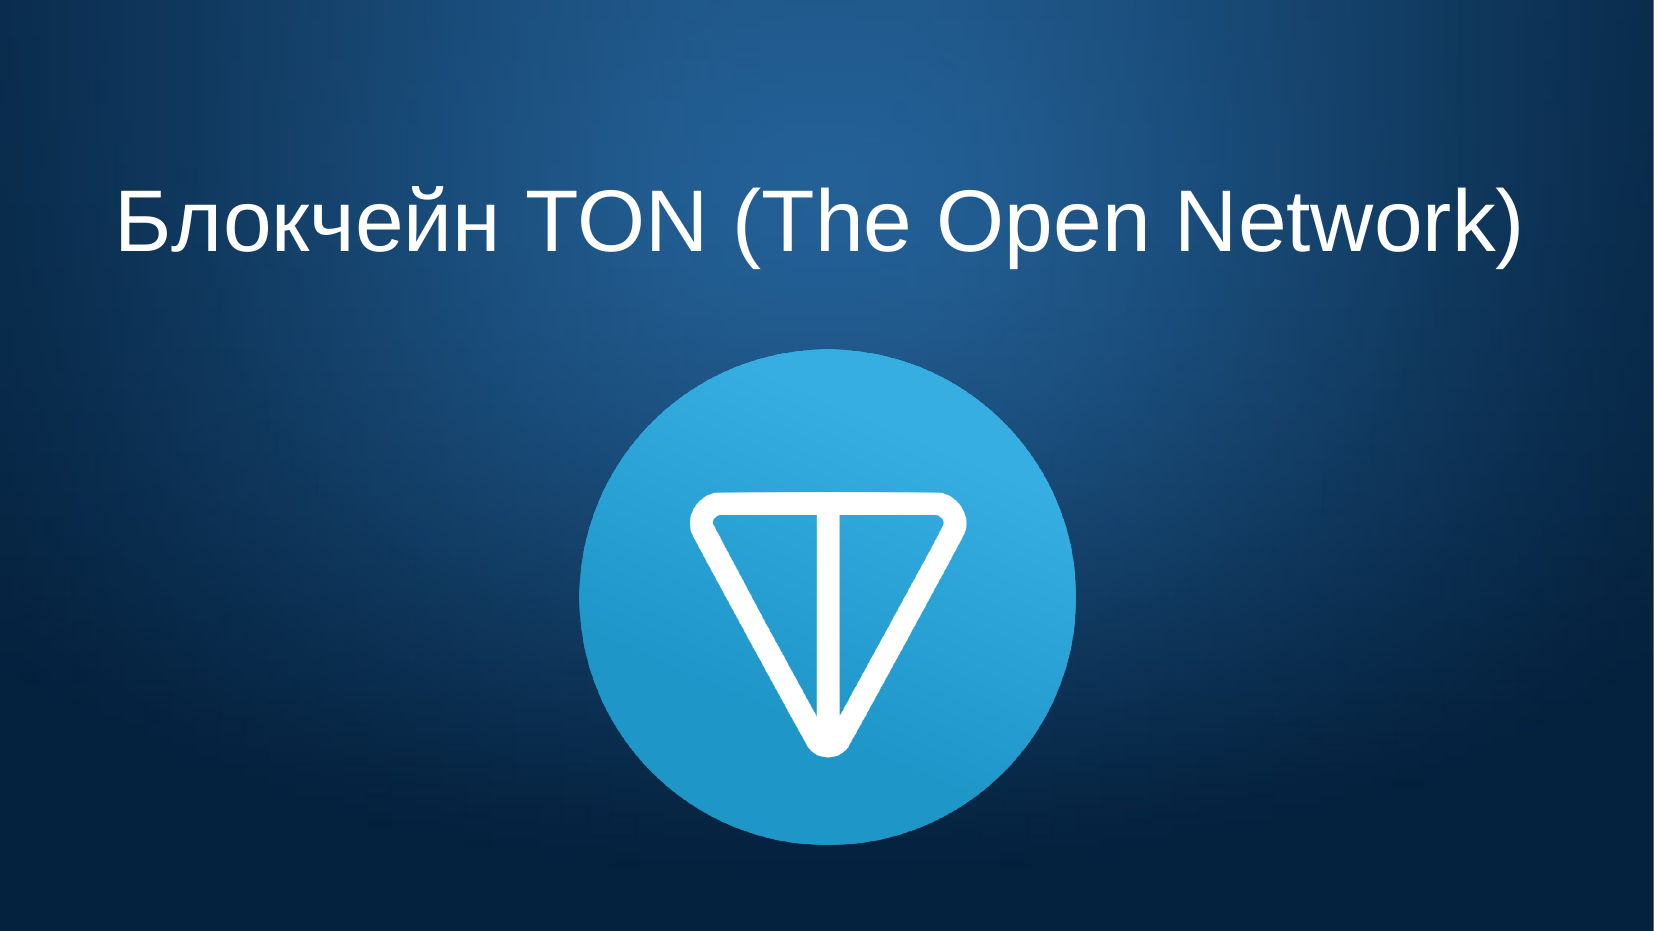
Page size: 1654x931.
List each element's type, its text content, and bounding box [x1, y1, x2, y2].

picture [0, 0, 1654, 931]
title Блокчейн TON (The Open Network) [88, 118, 1577, 324]
